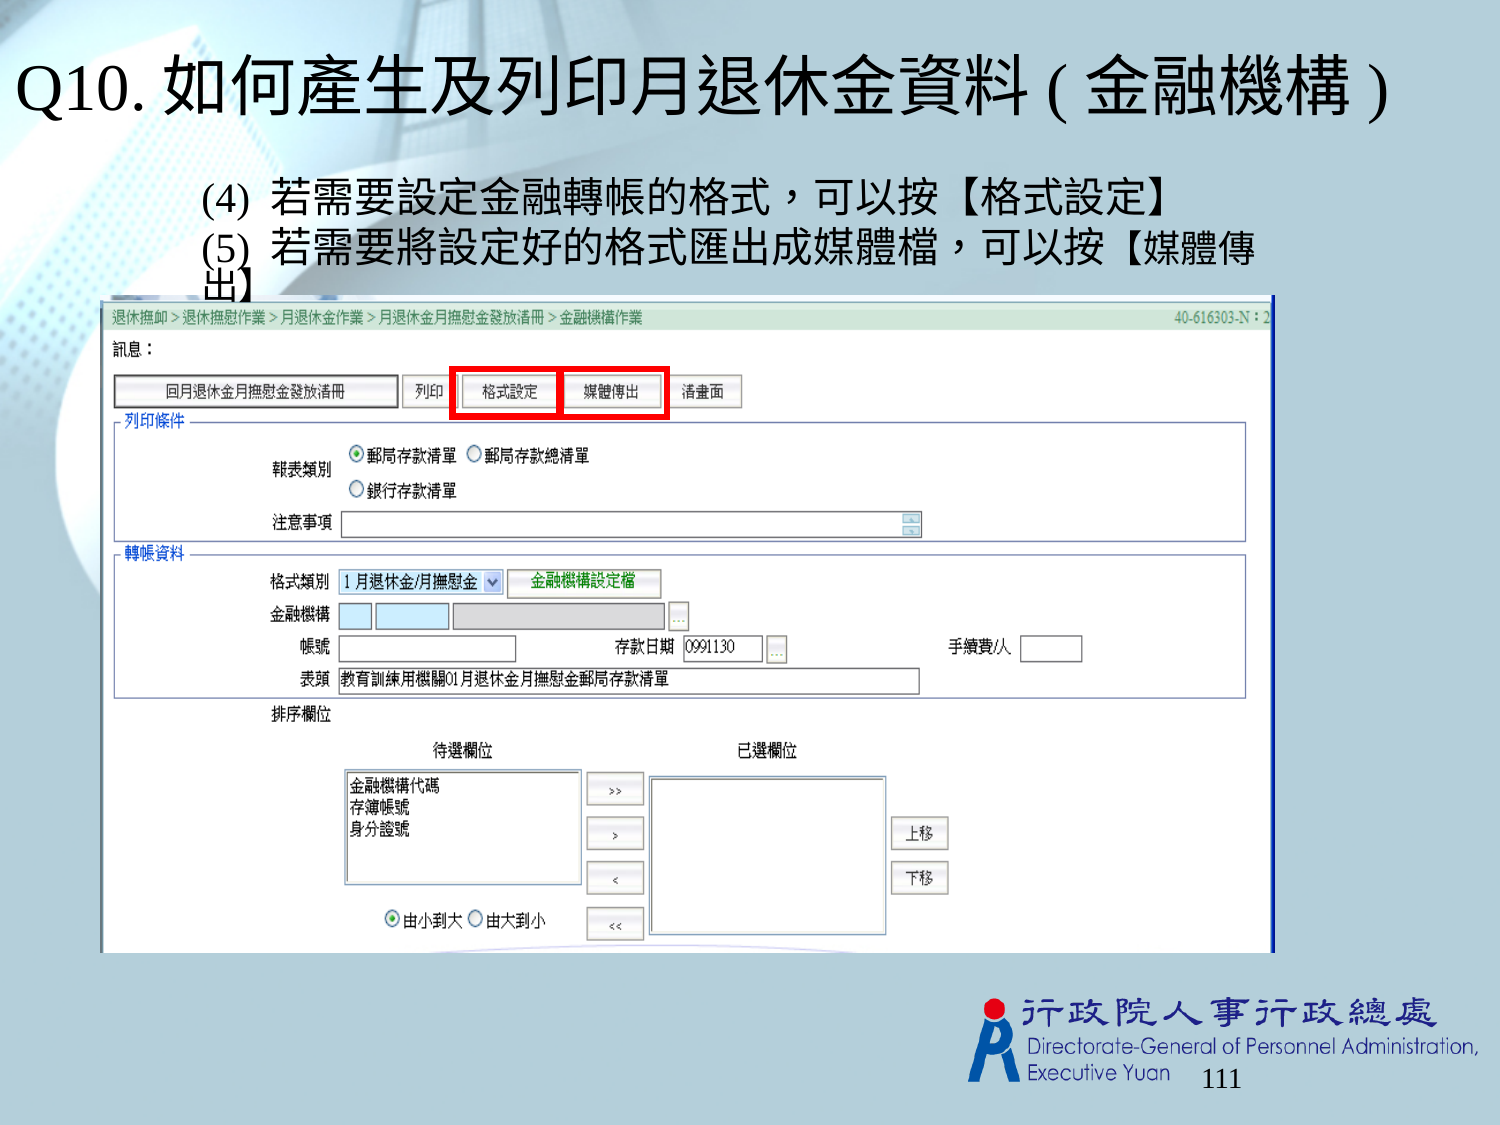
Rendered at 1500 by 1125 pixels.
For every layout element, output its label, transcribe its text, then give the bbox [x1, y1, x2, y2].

text_box Q10.如何產生及列印月退休金資料(金融機構) [0, 31, 1435, 137]
picture [100, 314, 1275, 953]
text_box [1185, 1058, 1499, 1125]
text_box (4) 若需要設定金融轉帳的格式，可以按【格式設定】 (5) 若需要將設定好的格式匯出成媒體檔，可以按【媒體傳出】 [36, 173, 1317, 314]
